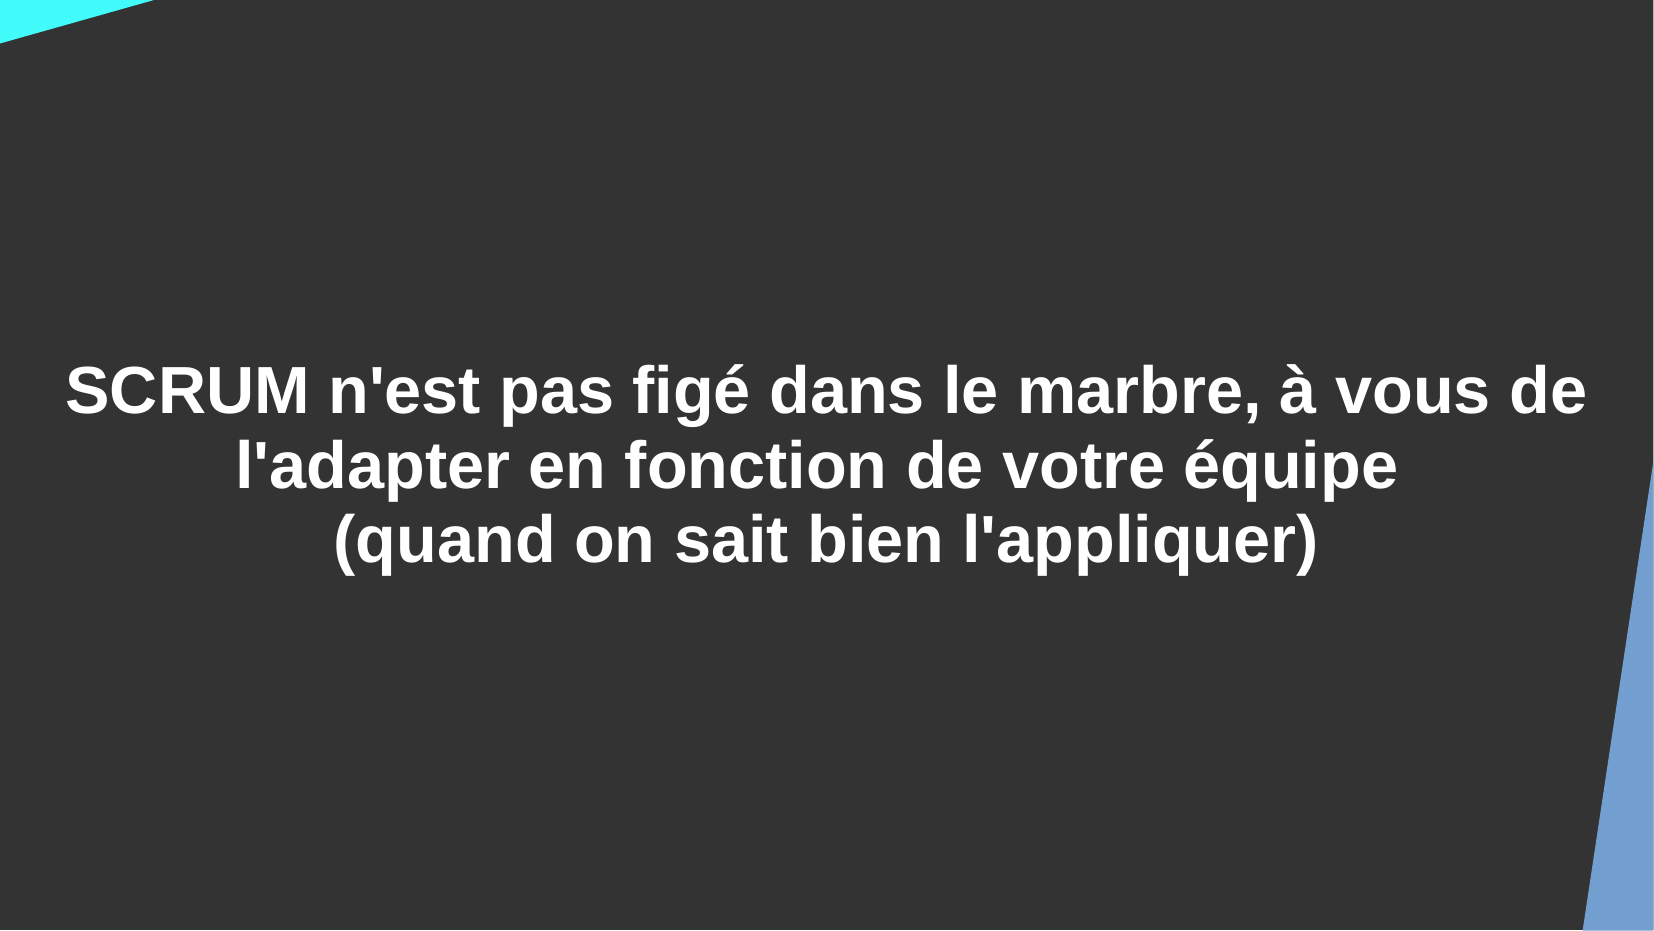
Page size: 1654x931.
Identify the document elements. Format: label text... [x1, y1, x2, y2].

text_box [0, 0, 154, 44]
text_box [1582, 457, 1654, 931]
title SCRUM n'est pas figé dans le marbre, à vous de l'adapter en fonction de votre équipe (quand on sait bien l'appliquer) [31, 352, 1622, 578]
